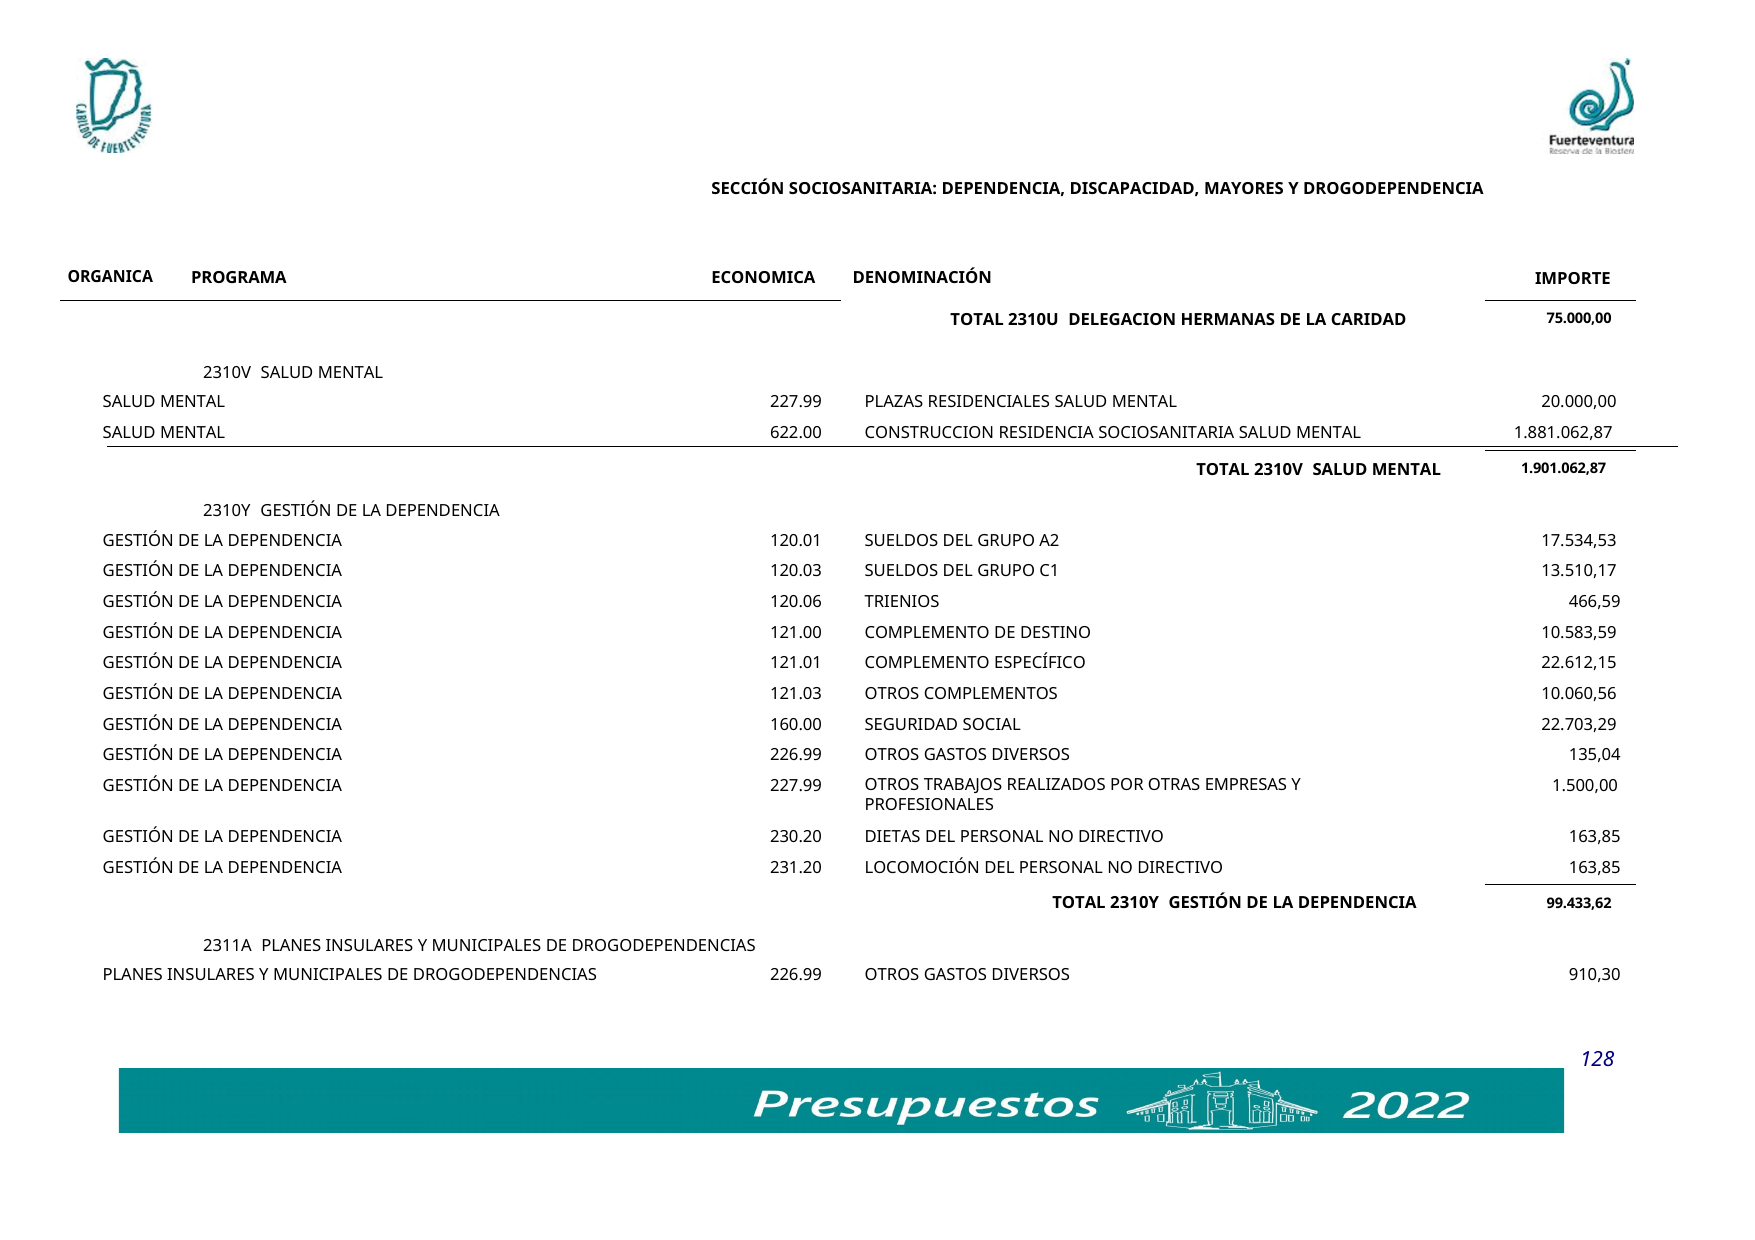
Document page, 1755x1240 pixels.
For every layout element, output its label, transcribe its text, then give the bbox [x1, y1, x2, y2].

table_cell 226.99 [679, 739, 841, 770]
table_cell [60, 301, 678, 351]
table_cell SUELDOS DEL GRUPO A2 [841, 525, 1485, 555]
table_cell GESTIÓN DE LA DEPENDENCIA [60, 820, 678, 851]
table_cell 10.583,59 [1485, 616, 1636, 647]
table_header ECONOMICA [679, 258, 841, 300]
table_cell CONSTRUCCION RESIDENCIA SOCIOSANITARIA SALUD MENTAL [841, 416, 1485, 446]
table_cell [1485, 489, 1636, 525]
table_header ORGANICA PROGRAMA [60, 258, 678, 300]
table_cell SALUD MENTAL [60, 416, 678, 450]
table_cell [60, 884, 678, 912]
table_cell GESTIÓN DE LA DEPENDENCIA [60, 586, 678, 616]
table_cell GESTIÓN DE LA DEPENDENCIA [60, 708, 678, 739]
table_cell 121.00 [679, 616, 841, 647]
table_cell 22.703,29 [1485, 708, 1636, 739]
table_cell OTROS COMPLEMENTOS [841, 678, 1485, 708]
table_cell GESTIÓN DE LA DEPENDENCIA [60, 770, 678, 820]
table_cell TOTAL 2310V SALUD MENTAL [841, 450, 1485, 489]
table_cell GESTIÓN DE LA DEPENDENCIA [60, 739, 678, 770]
table_cell COMPLEMENTO ESPECÍFICO [841, 647, 1485, 678]
table_cell [679, 489, 841, 525]
table_cell 22.612,15 [1485, 647, 1636, 678]
table_cell GESTIÓN DE LA DEPENDENCIA [60, 555, 678, 586]
table_cell [841, 351, 1485, 386]
table_cell 120.01 [679, 525, 841, 555]
table_cell [841, 489, 1485, 525]
table_cell GESTIÓN DE LA DEPENDENCIA [60, 525, 678, 555]
table_cell 622.00 [679, 416, 841, 446]
table_cell [60, 450, 678, 489]
table_cell 10.060,56 [1485, 678, 1636, 708]
table_cell PLANES INSULARES Y MUNICIPALES DE DROGODEPENDENCIAS [60, 959, 678, 989]
table_cell PLAZAS RESIDENCIALES SALUD MENTAL [841, 386, 1485, 416]
table_cell 160.00 [679, 708, 841, 739]
table_cell GESTIÓN DE LA DEPENDENCIA [60, 678, 678, 708]
table_cell 2311A PLANES INSULARES Y MUNICIPALES DE DROGODEPENDENCIAS [60, 912, 1636, 959]
table_cell SALUD MENTAL [60, 386, 678, 416]
table_cell SEGURIDAD SOCIAL [841, 708, 1485, 739]
table_cell TOTAL 2310U DELEGACION HERMANAS DE LA CARIDAD [841, 300, 1485, 351]
table_cell [679, 450, 841, 489]
table_cell 910,30 [1485, 959, 1636, 989]
table_cell 231.20 [679, 851, 841, 884]
table_cell [1485, 351, 1636, 386]
table_cell 163,85 [1485, 851, 1636, 884]
table_cell [679, 351, 841, 386]
table_cell GESTIÓN DE LA DEPENDENCIA [60, 851, 678, 884]
table_cell 13.510,17 [1485, 555, 1636, 586]
table_cell 2310Y GESTIÓN DE LA DEPENDENCIA [60, 489, 678, 525]
table_cell 17.534,53 [1485, 525, 1636, 555]
table_cell LOCOMOCIÓN DEL PERSONAL NO DIRECTIVO [841, 851, 1485, 884]
table_cell DIETAS DEL PERSONAL NO DIRECTIVO [841, 820, 1485, 851]
table_cell 163,85 [1485, 820, 1636, 851]
table_cell 227.99 [679, 770, 841, 820]
table_cell [679, 301, 841, 351]
table_cell 20.000,00 [1485, 386, 1636, 416]
table_cell OTROS GASTOS DIVERSOS [841, 739, 1485, 770]
table_cell 2310V SALUD MENTAL [60, 351, 678, 386]
table_cell 230.20 [679, 820, 841, 851]
table_cell GESTIÓN DE LA DEPENDENCIA [60, 647, 678, 678]
table_cell GESTIÓN DE LA DEPENDENCIA [60, 616, 678, 647]
table_cell 99.433,62 [1485, 885, 1636, 912]
table_cell 135,04 [1485, 739, 1636, 770]
table_cell COMPLEMENTO DE DESTINO [841, 616, 1485, 647]
table_cell 1.881.062,87 [1485, 416, 1636, 446]
table_cell SUELDOS DEL GRUPO C1 [841, 555, 1485, 586]
table_header DENOMINACIÓN [841, 258, 1485, 300]
table_cell OTROS TRABAJOS REALIZADOS POR OTRAS EMPRESAS Y PROFESIONALES [841, 770, 1485, 820]
table_cell 226.99 [679, 959, 841, 989]
table_cell TOTAL 2310Y GESTIÓN DE LA DEPENDENCIA [841, 884, 1485, 912]
table_cell 1.901.062,87 [1485, 451, 1636, 489]
table_cell 120.06 [679, 586, 841, 616]
table_cell 121.03 [679, 678, 841, 708]
table_cell TRIENIOS [841, 586, 1485, 616]
table_cell 227.99 [679, 386, 841, 416]
table_cell [679, 884, 841, 912]
table_cell 1.500,00 [1485, 770, 1636, 820]
table_cell 75.000,00 [1485, 301, 1636, 351]
table_cell OTROS GASTOS DIVERSOS [841, 959, 1485, 989]
table_header IMPORTE [1485, 258, 1636, 300]
table_cell 466,59 [1485, 586, 1636, 616]
table_cell 120.03 [679, 555, 841, 586]
table_cell 121.01 [679, 647, 841, 678]
